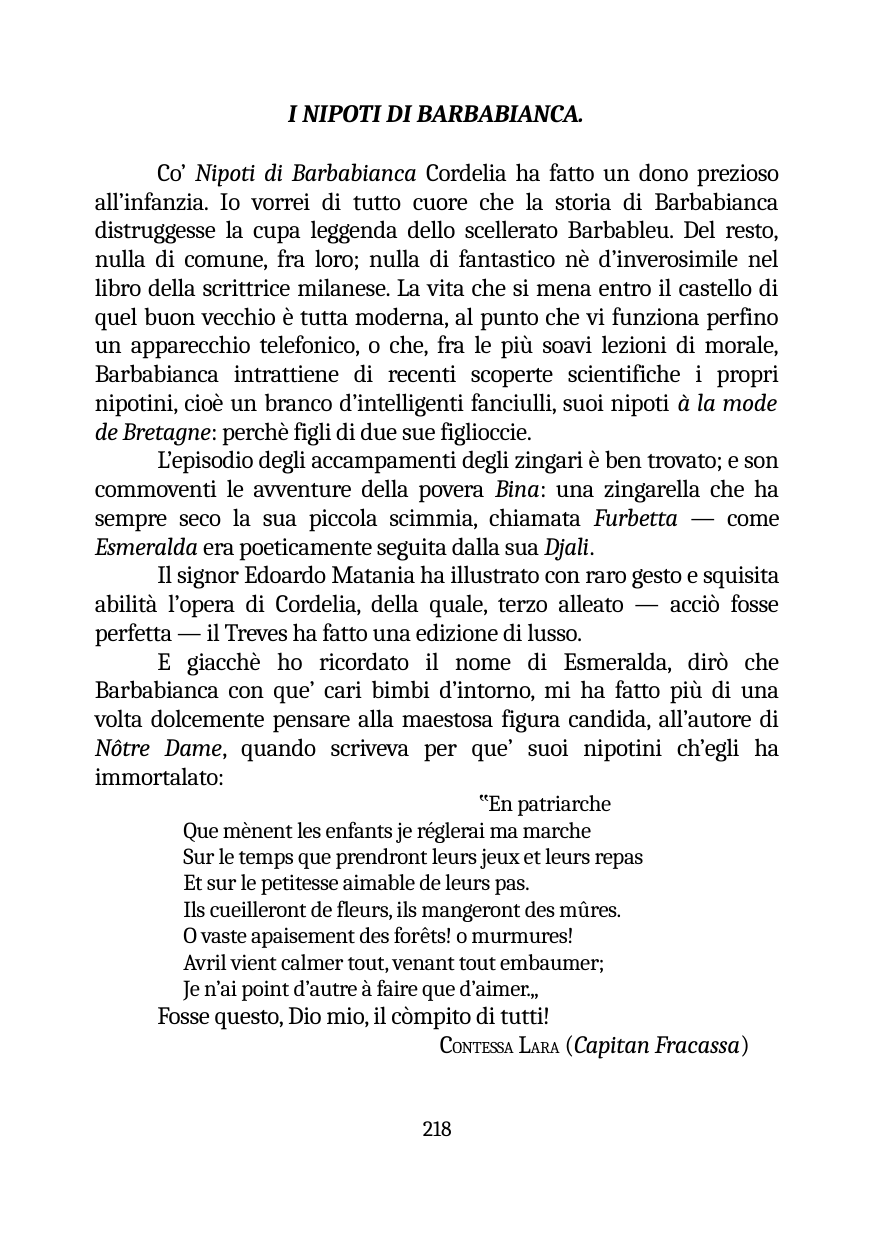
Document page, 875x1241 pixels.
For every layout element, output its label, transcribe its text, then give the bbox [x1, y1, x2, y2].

text Fosse questo, Dio mio, il còmpito di tutti! [94, 1002, 779, 1031]
text Il signor Edoardo Matania ha illustrato con raro gesto e squisita abilità l’opera di Cordelia, della quale, terzo alleato — acciò fosse perfetta — il Treves ha fatto una edizione di lusso. [94, 561, 779, 647]
text Que mènent les enfants je réglerai ma marche Sur le temps que prendront leurs jeux et leurs repas Et sur le petitesse aimable de leurs pas. Ils cueilleront de fleurs, ils mangeront des mûres. O vaste apaisement des forêts! o murmures! Avril vient calmer tout, venant tout embaumer; Je n’ai point d’autre à faire que d’aimer.„ [183, 817, 779, 1002]
text E giacchè ho ricordato il nome di Esmeralda, dirò che Barbabianca con que’ cari bimbi d’intorno, mi ha fatto più di una volta dolcemente pensare alla maestosa figura candida, all’autore di Nôtre Dame, quando scriveva per que’ suoi nipotini ch’egli ha immortalato: [94, 647, 779, 791]
text L’episodio degli accampamenti degli zingari è ben trovato; e son commoventi le avventure della povera Bina: una zingarella che ha sempre seco la sua piccola scimmia, chiamata Furbetta — come Esmeralda era poeticamente seguita dalla sua Djali. [94, 446, 779, 561]
subtitle I NIPOTI DI BARBABIANCA. [94, 100, 779, 129]
text Co’ Nipoti di Barbabianca Cordelia ha fatto un dono prezioso all’infanzia. Io vorrei di tutto cuore che la storia di Barbabianca distruggesse la cupa leggenda dello scellerato Barbableu. Del resto, nulla di comune, fra loro; nulla di fantastico nè d’inverosimile nel libro della scrittrice milanese. La vita che si mena entro il castello di quel buon vecchio è tutta moderna, al punto che vi funziona perfino un apparecchio telefonico, o che, fra le più soavi lezioni di morale, Barbabianca intrattiene di recenti scoperte scientifiche i propri nipotini, cioè un branco d’intelligenti fanciulli, suoi nipoti à la mode de Bretagne: perchè figli di due sue figlioccie. [94, 159, 779, 446]
text Contessa Lara (Capitan Fracassa) [94, 1031, 750, 1059]
text ‟En patriarche [478, 791, 779, 817]
